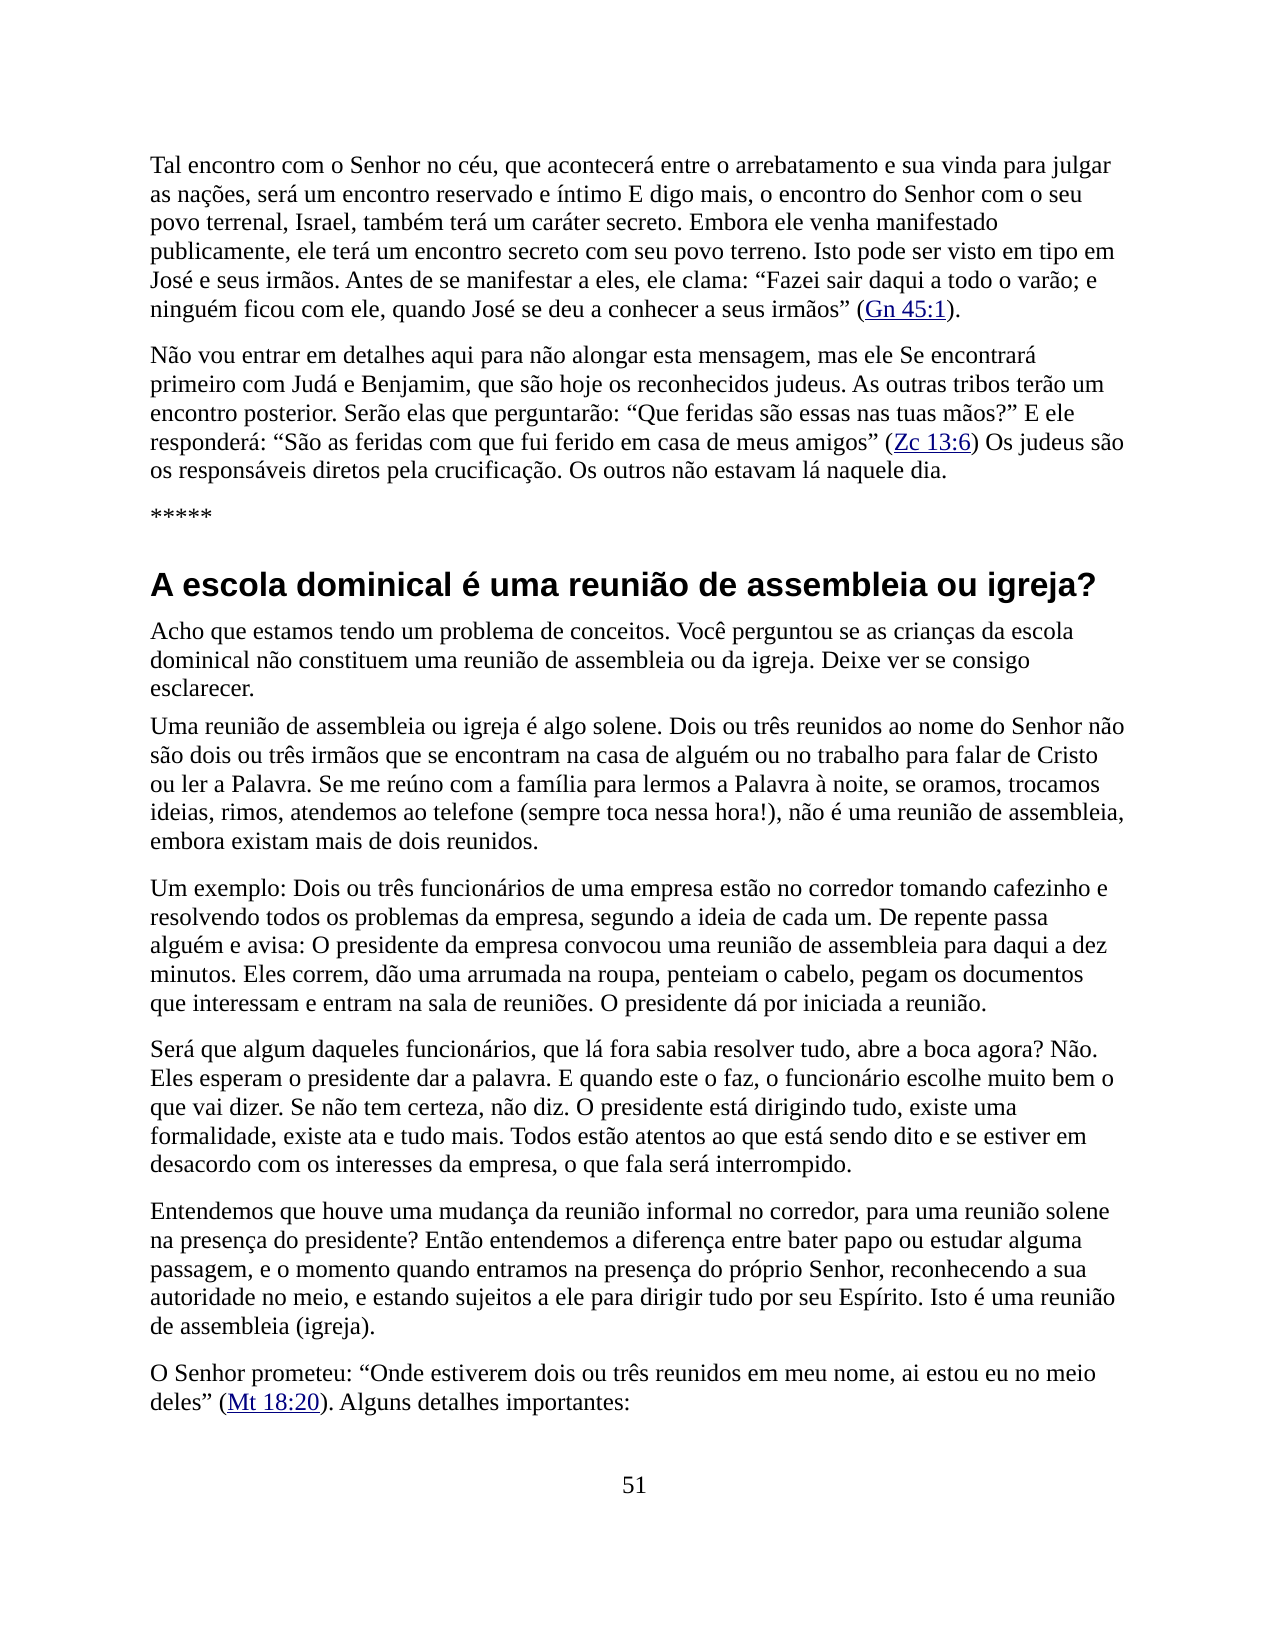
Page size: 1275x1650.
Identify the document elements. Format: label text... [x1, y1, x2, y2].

text Não vou entrar em detalhes aqui para não alongar esta mensagem, mas ele Se encontrará primeiro com Judá e Benjamim, que são hoje os reconhecidos judeus. As outras tribos terão um encontro posterior. Serão elas que perguntarão: “Que feridas são essas nas tuas mãos?” E ele responderá: “São as feridas com que fui ferido em casa de meus amigos” (Zc 13:6) Os judeus são os responsáveis diretos pela crucificação. Os outros não estavam lá naquele dia. [150, 340, 1125, 484]
text Um exemplo: Dois ou três funcionários de uma empresa estão no corredor tomando cafezinho e resolvendo todos os problemas da empresa, segundo a ideia de cada um. De repente passa alguém e avisa: O presidente da empresa convocou uma reunião de assembleia para daqui a dez minutos. Eles correm, dão uma arrumada na roupa, penteiam o cabelo, pegam os documentos que interessam e entram na sala de reuniões. O presidente dá por iniciada a reunião. [150, 873, 1125, 1017]
text ***** [150, 502, 1125, 531]
subtitle A escola dominical é uma reunião de assembleia ou igreja? [150, 565, 1125, 603]
text O Senhor prometeu: “Onde estiverem dois ou três reunidos em meu nome, ai estou eu no meio deles” (Mt 18:20). Alguns detalhes importantes: [150, 1358, 1125, 1415]
text Acho que estamos tendo um problema de conceitos. Você perguntou se as crianças da escola dominical não constituem uma reunião de assembleia ou da igreja. Deixe ver se consigo esclarecer. [150, 616, 1125, 702]
text Será que algum daqueles funcionários, que lá fora sabia resolver tudo, abre a boca agora? Não. Eles esperam o presidente dar a palavra. E quando este o faz, o funcionário escolhe muito bem o que vai dizer. Se não tem certeza, não diz. O presidente está dirigindo tudo, existe uma formalidade, existe ata e tudo mais. Todos estão atentos ao que está sendo dito e se estiver em desacordo com os interesses da empresa, o que fala será interrompido. [150, 1034, 1125, 1178]
text Uma reunião de assembleia ou igreja é algo solene. Dois ou três reunidos ao nome do Senhor não são dois ou três irmãos que se encontram na casa de alguém ou no trabalho para falar de Cristo ou ler a Palavra. Se me reúno com a família para lermos a Palavra à noite, se oramos, trocamos ideias, rimos, atendemos ao telefone (sempre toca nessa hora!), não é uma reunião de assembleia, embora existam mais de dois reunidos. [150, 711, 1125, 855]
text Entendemos que houve uma mudança da reunião informal no corredor, para uma reunião solene na presença do presidente? Então entendemos a diferença entre bater papo ou estudar alguma passagem, e o momento quando entramos na presença do próprio Senhor, reconhecendo a sua autoridade no meio, e estando sujeitos a ele para dirigir tudo por seu Espírito. Isto é uma reunião de assembleia (igreja). [150, 1196, 1125, 1340]
text Tal encontro com o Senhor no céu, que acontecerá entre o arrebatamento e sua vinda para julgar as nações, será um encontro reservado e íntimo E digo mais, o encontro do Senhor com o seu povo terrenal, Israel, também terá um caráter secreto. Embora ele venha manifestado publicamente, ele terá um encontro secreto com seu povo terreno. Isto pode ser visto em tipo em José e seus irmãos. Antes de se manifestar a eles, ele clama: “Fazei sair daqui a todo o varão; e ninguém ficou com ele, quando José se deu a conhecer a seus irmãos” (Gn 45:1). [150, 150, 1125, 322]
